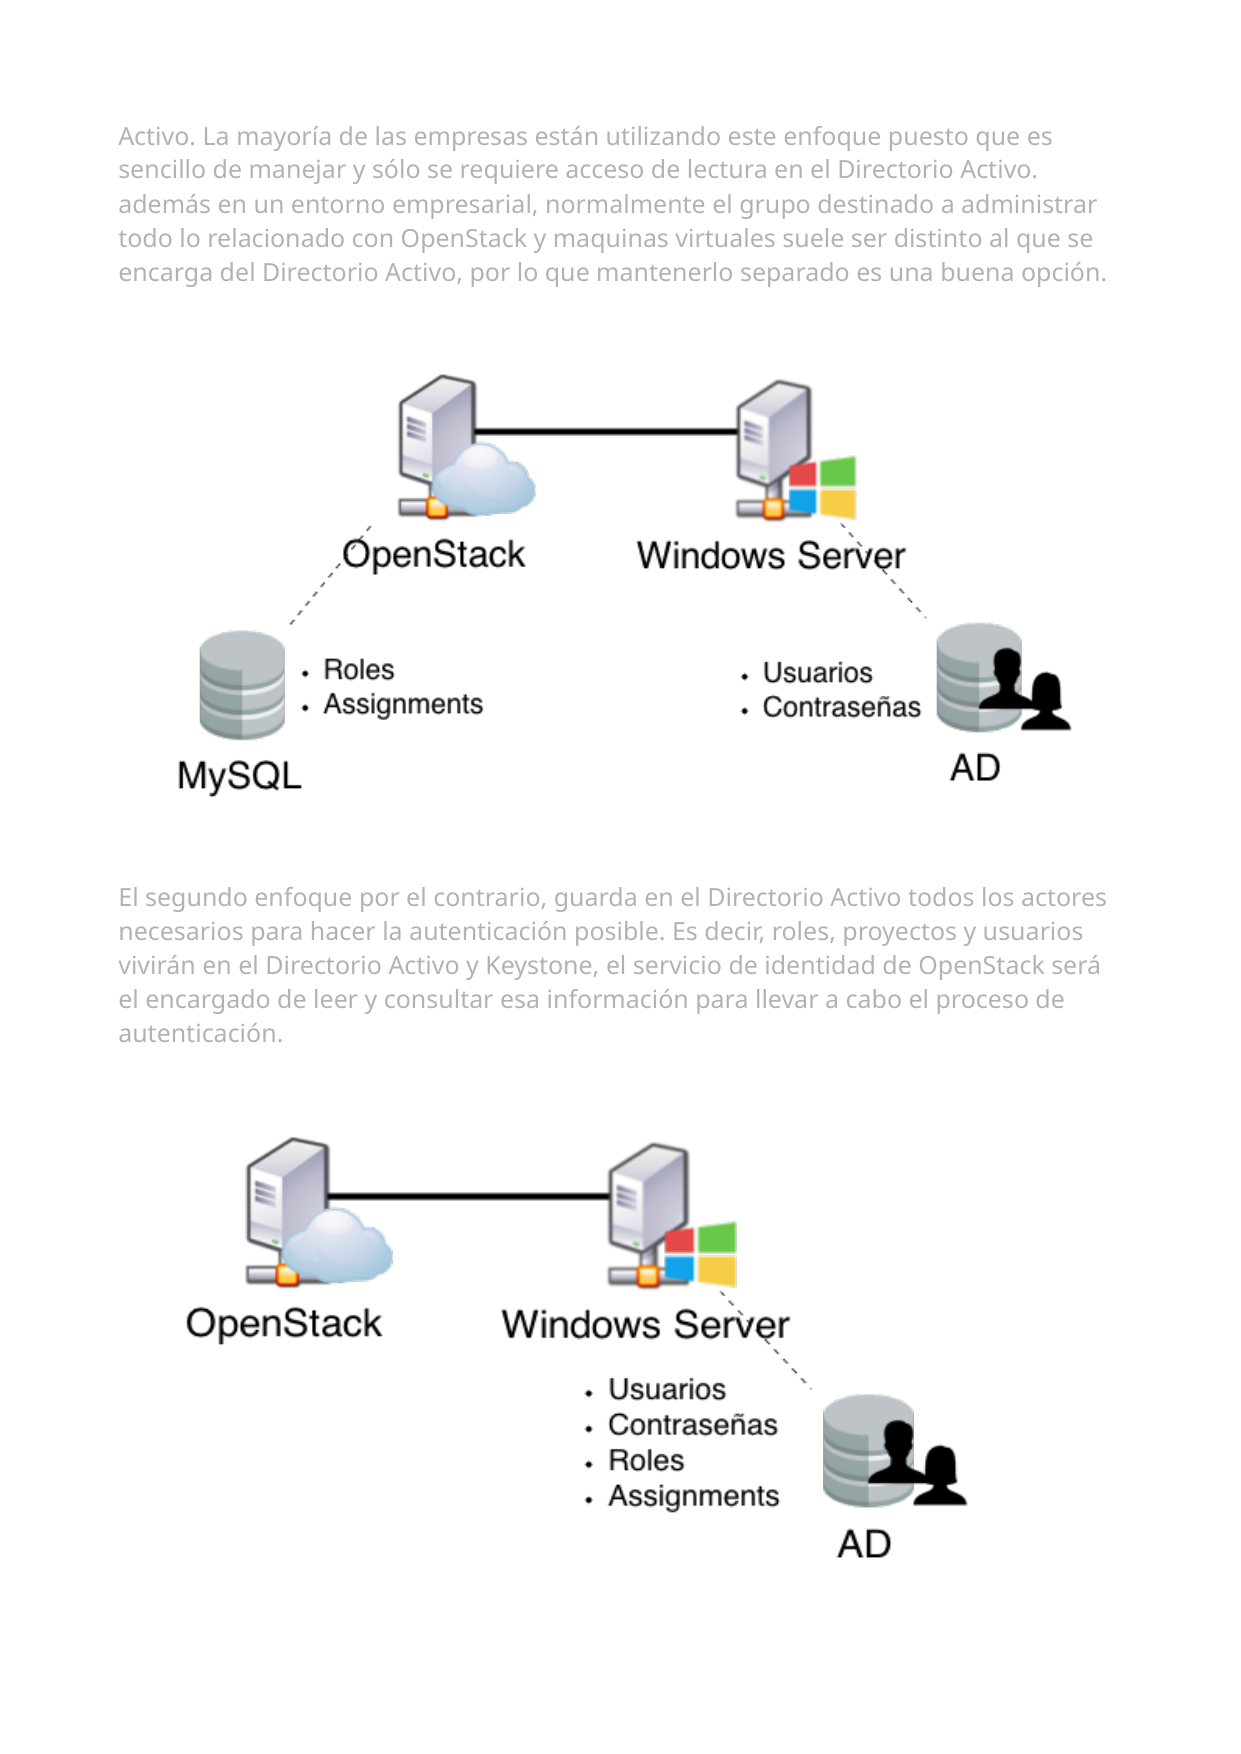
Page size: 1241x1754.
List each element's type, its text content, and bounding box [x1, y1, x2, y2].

text Activo. La mayoría de las empresas están utilizando este enfoque puesto que es sencillo de manejar y sólo se requiere acceso de lectura en el Directorio Activo. además en un entorno empresarial, normalmente el grupo destinado a administrar todo lo relacionado con OpenStack y maquinas virtuales suele ser distinto al que se encarga del Directorio Activo, por lo que mantenerlo separado es una buena opción. [118, 118, 1122, 288]
picture [177, 322, 1182, 812]
picture [154, 1083, 1086, 1590]
text El segundo enfoque por el contrario, guarda en el Directorio Activo todos los actores necesarios para hacer la autenticación posible. Es decir, roles, proyectos y usuarios vivirán en el Directorio Activo y Keystone, el servicio de identidad de OpenStack será el encargado de leer y consultar esa información para llevar a cabo el proceso de autenticación. [118, 879, 1122, 1049]
